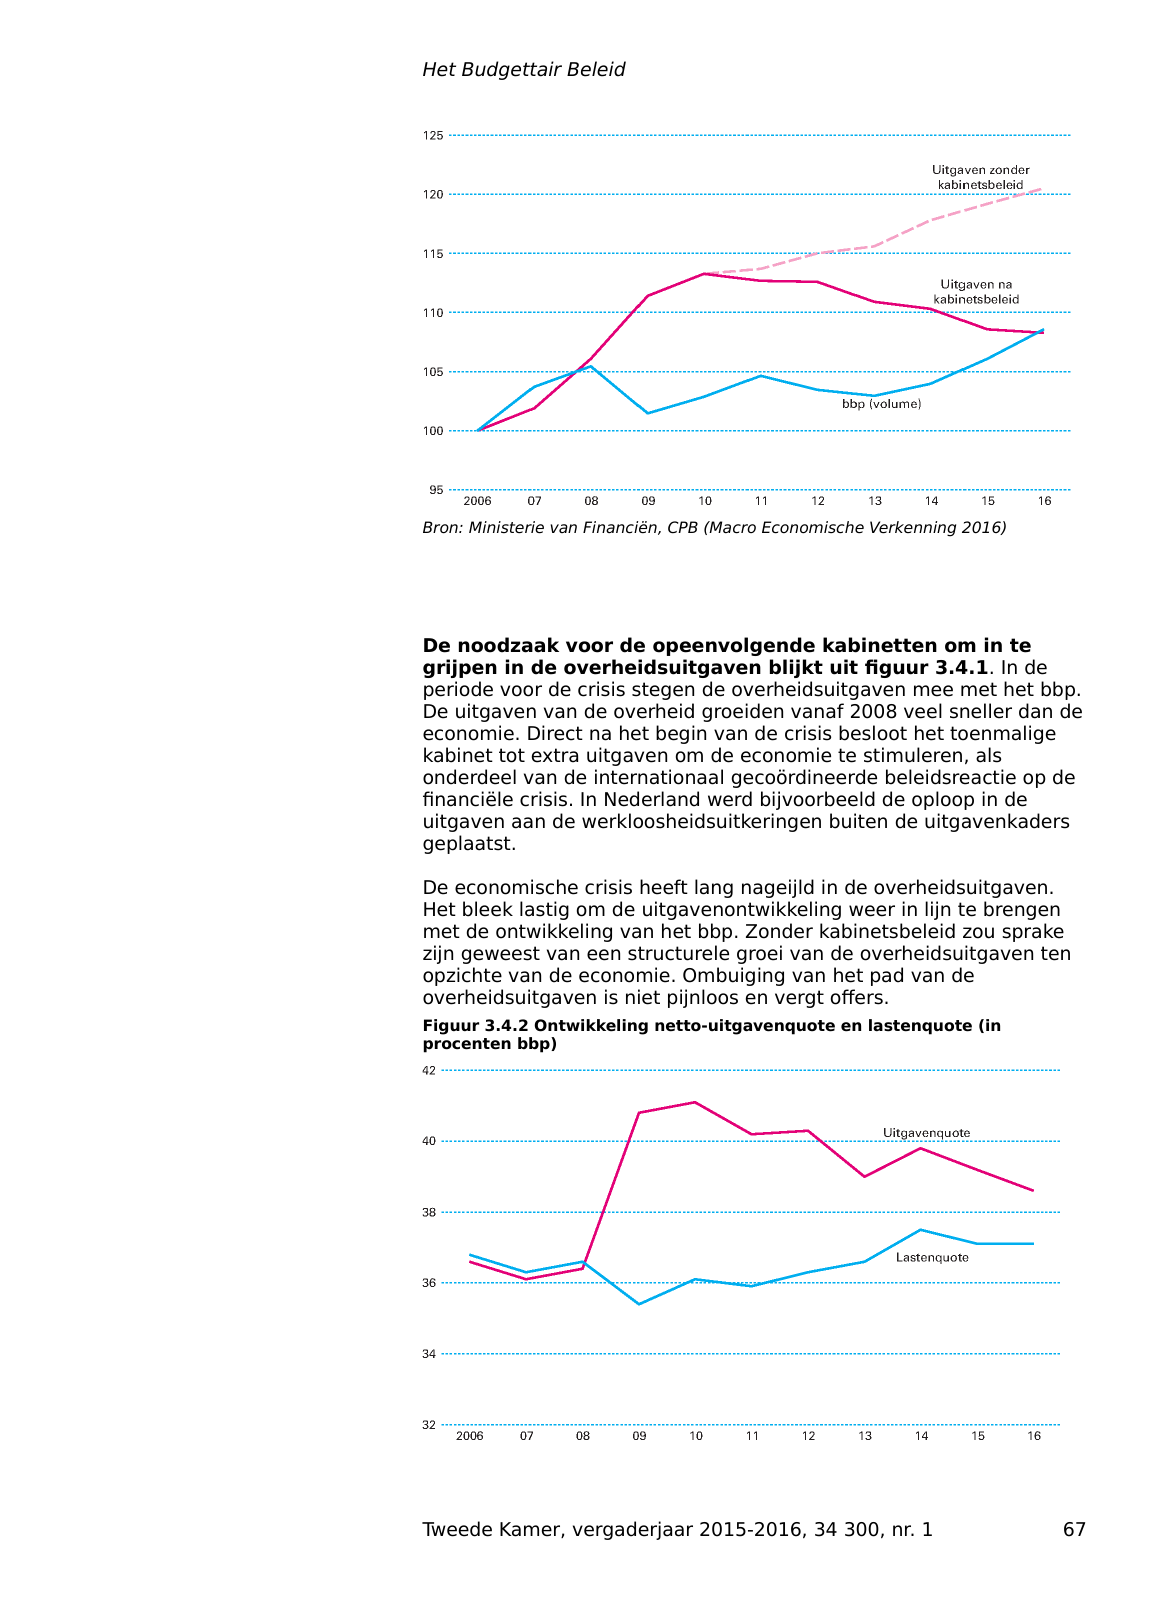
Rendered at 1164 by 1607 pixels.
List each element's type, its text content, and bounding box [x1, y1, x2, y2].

picture [422, 130, 1072, 508]
text Bron: Ministerie van Financiën, CPB (Macro Economische Verkenning 2016) [422, 519, 1072, 538]
text Figuur 3.4.2 Ontwikkeling netto-uitgavenquote en lastenquote (in procenten bbp) [422, 1017, 1060, 1053]
text De noodzaak voor de opeenvolgende kabinetten om in te grijpen in de overheidsuitgaven blijkt uit figuur 3.4.1. In de periode voor de crisis stegen de overheidsuitgaven mee met het bbp. De uitgaven van de overheid groeiden vanaf 2008 veel sneller dan de economie. Direct na het begin van de crisis besloot het toenmalige kabinet tot extra uitgaven om de economie te stimuleren, als onderdeel van de internationaal gecoördineerde beleidsreactie op de financiële crisis. In Nederland werd bijvoorbeeld de oploop in de uitgaven aan de werkloosheidsuitkeringen buiten de uitgavenkaders geplaatst. [422, 635, 1087, 855]
picture [422, 1064, 1060, 1443]
text De economische crisis heeft lang nageijld in de overheidsuitgaven. Het bleek lastig om de uitgavenontwikkeling weer in lijn te brengen met de ontwikkeling van het bbp. Zonder kabinetsbeleid zou sprake zijn geweest van een structurele groei van de overheidsuitgaven ten opzichte van de economie. Ombuiging van het pad van de overheidsuitgaven is niet pijnloos en vergt offers. [422, 877, 1087, 1009]
